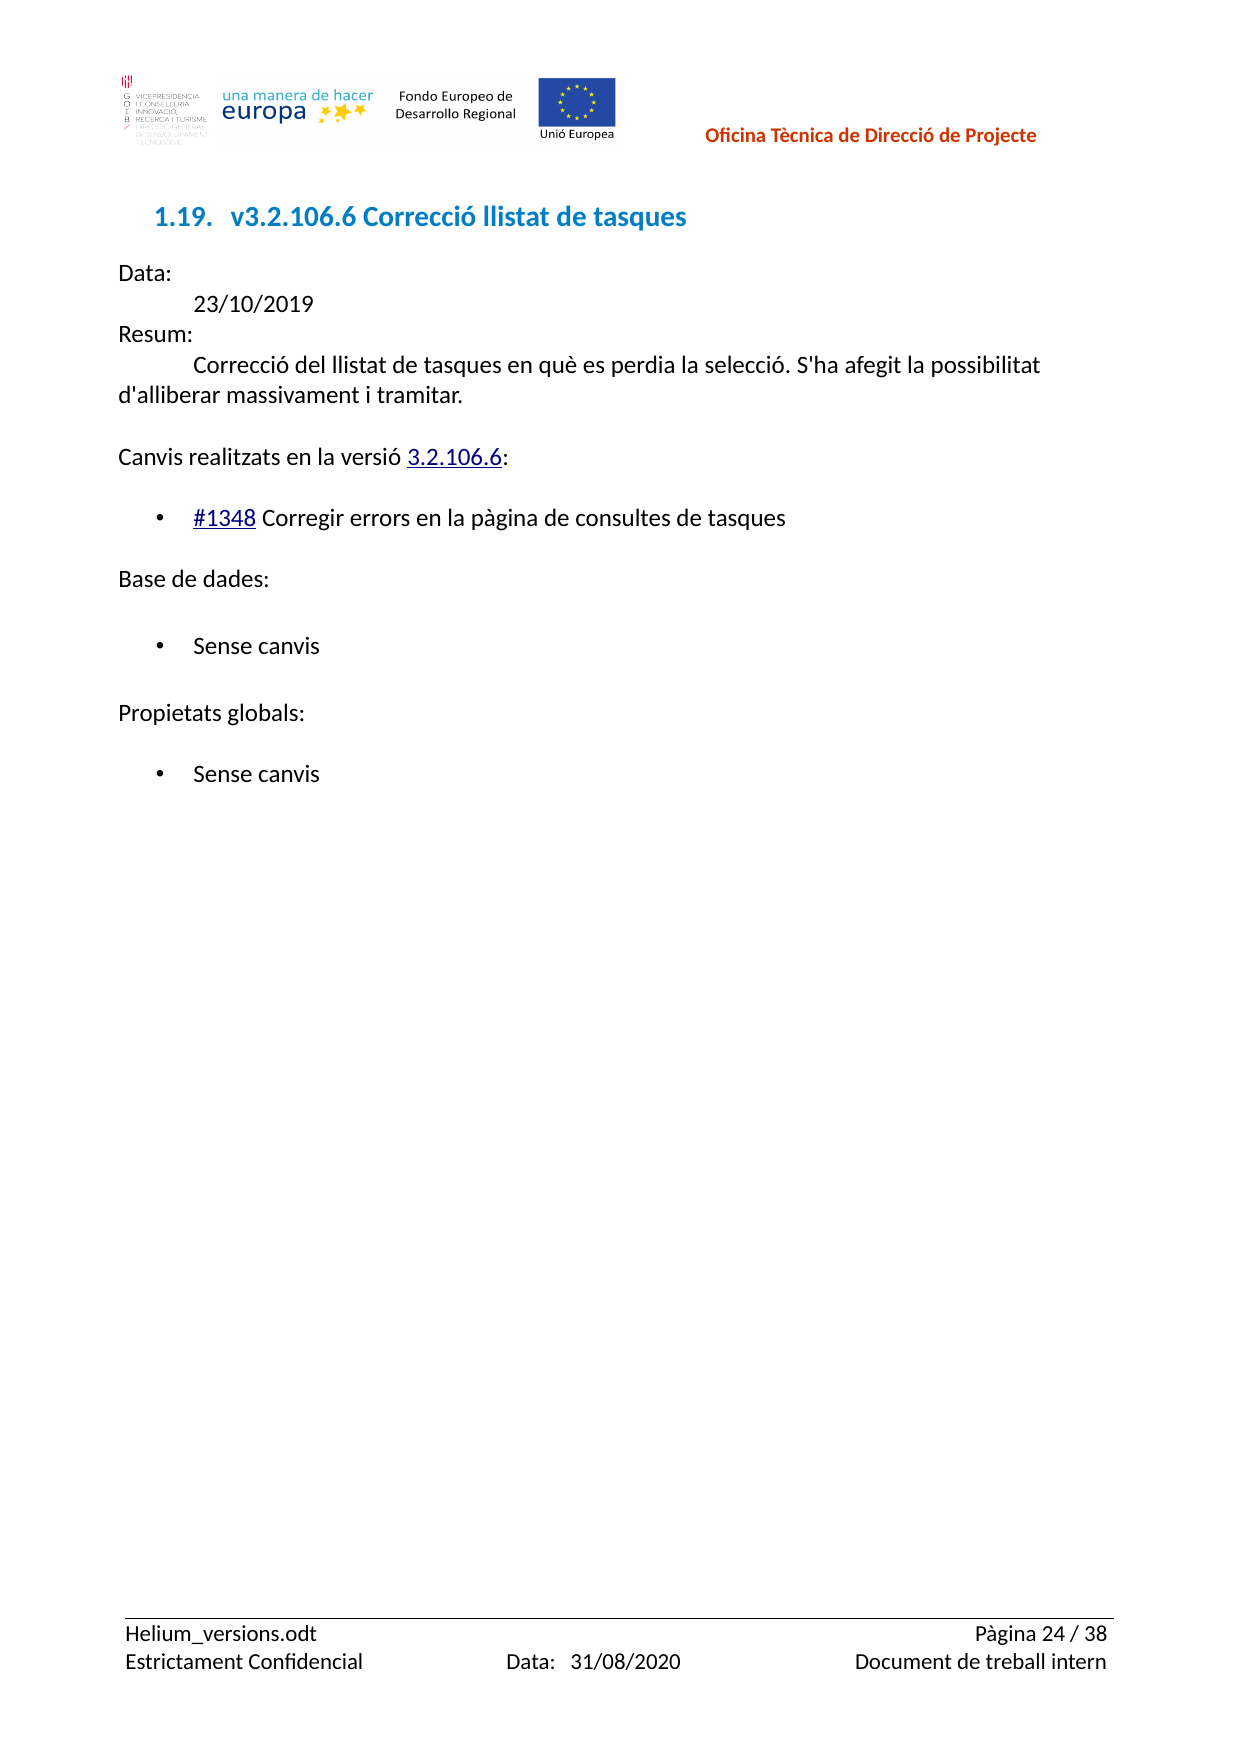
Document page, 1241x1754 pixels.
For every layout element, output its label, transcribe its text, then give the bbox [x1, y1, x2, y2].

picture [118, 73, 213, 147]
text Propietats globals: [118, 697, 1122, 727]
text Data: [118, 258, 1122, 288]
text Resum: [118, 319, 1122, 349]
subtitle v3.2.106.6 Correcció llistat de tasques [153, 198, 1122, 234]
text 23/10/2019 [118, 288, 1122, 319]
list #1348 Corregir errors en la pàgina de consultes de tasques [156, 502, 1122, 532]
text Canvis realitzats en la versió 3.2.106.6: [118, 441, 1122, 471]
text Base de dades: [118, 563, 1122, 593]
text Correcció del llistat de tasques en què es perdia la selecció. S'ha afegit la possibilitat d'alliberar massivament i tramitar. [118, 349, 1122, 410]
picture [219, 73, 621, 147]
list Sense canvis [156, 758, 1122, 788]
list Sense canvis [156, 630, 1122, 660]
